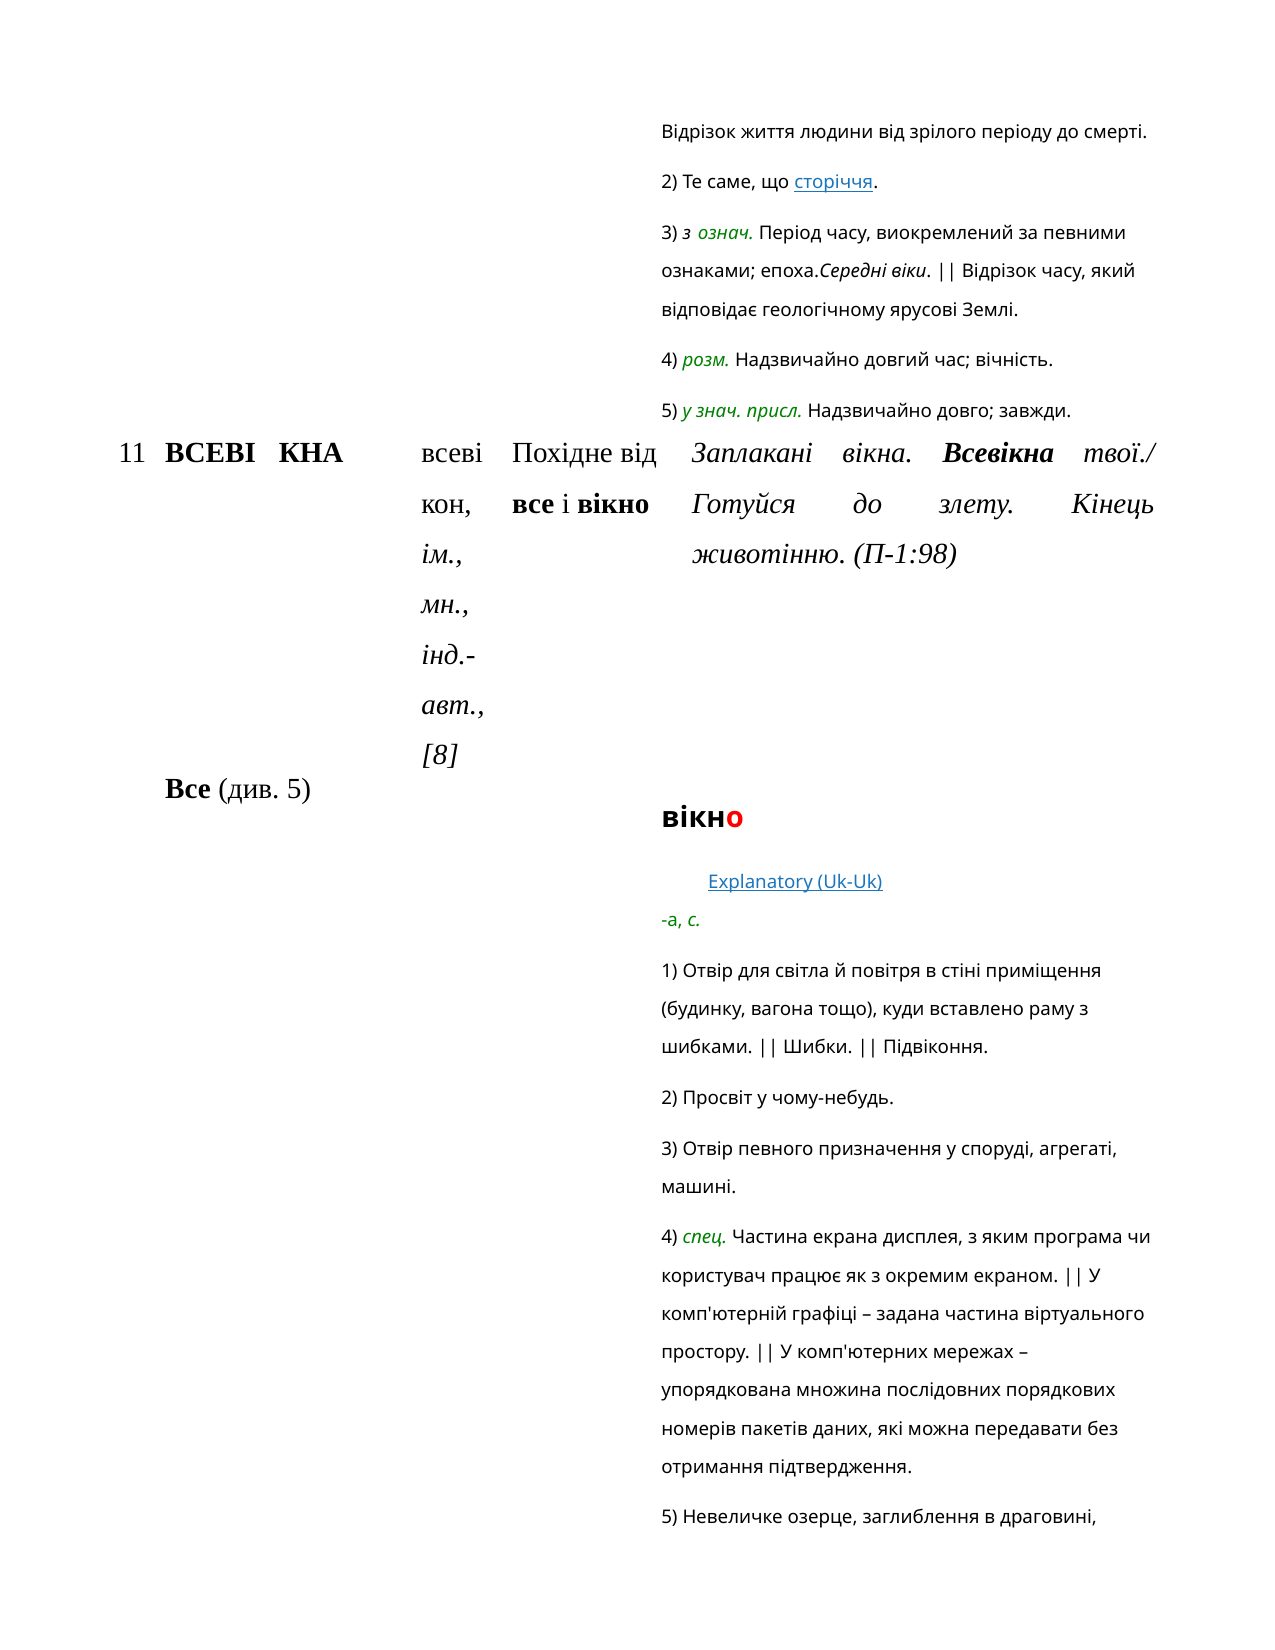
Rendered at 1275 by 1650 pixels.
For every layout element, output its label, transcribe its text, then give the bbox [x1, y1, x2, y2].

table_cell Похідне від все і вікно [512, 436, 692, 771]
table_cell [165, 118, 661, 436]
table_cell 11 [118, 436, 165, 1529]
table_cell вікно Explanatory (Uk-Uk) -а, с. 1) Отвір для світла й повітря в стіні приміщення (будинку, вагона тощо), куди вставлено раму з шибками. || Шибки. || Підвіконня. 2) Просвіт у чому-небудь. 3) Отвір певного призначення у споруді, агрегаті, машині. 4) спец. Частина екрана дисплея, з яким програма чи користувач працює як з окремим екраном. || У комп'ютерній графіці – задана частина віртуального простору. || У комп'ютерних мережах – упорядкована множина послідовних порядкових номерів пакетів даних, які можна передавати без отримання підтвердження. 5) Невеличке озерце, заглиблення в драговині, [661, 771, 1157, 1529]
table_cell ВсевІкна [165, 436, 421, 771]
table_cell [118, 118, 165, 436]
table_cell Заплакані вікна. Всевікна твої./ Готуйся до злету. Кінець животінню. (П-1:98) [692, 436, 1157, 771]
table_cell всевікон, ім., мн., інд.-авт., [8] [421, 436, 512, 771]
table_cell Все (див. 5) [165, 771, 661, 1529]
table_cell Відрізок життя людини від зрілого періоду до смерті. 2) Те саме, що сторіччя. 3) з означ. Період часу, виокремлений за певними ознаками; епоха.Середні віки. || Відрізок часу, який відповідає геологічному ярусові Землі. 4) розм. Надзвичайно довгий час; вічність. 5) у знач. присл. Надзвичайно довго; завжди. [661, 118, 1157, 436]
